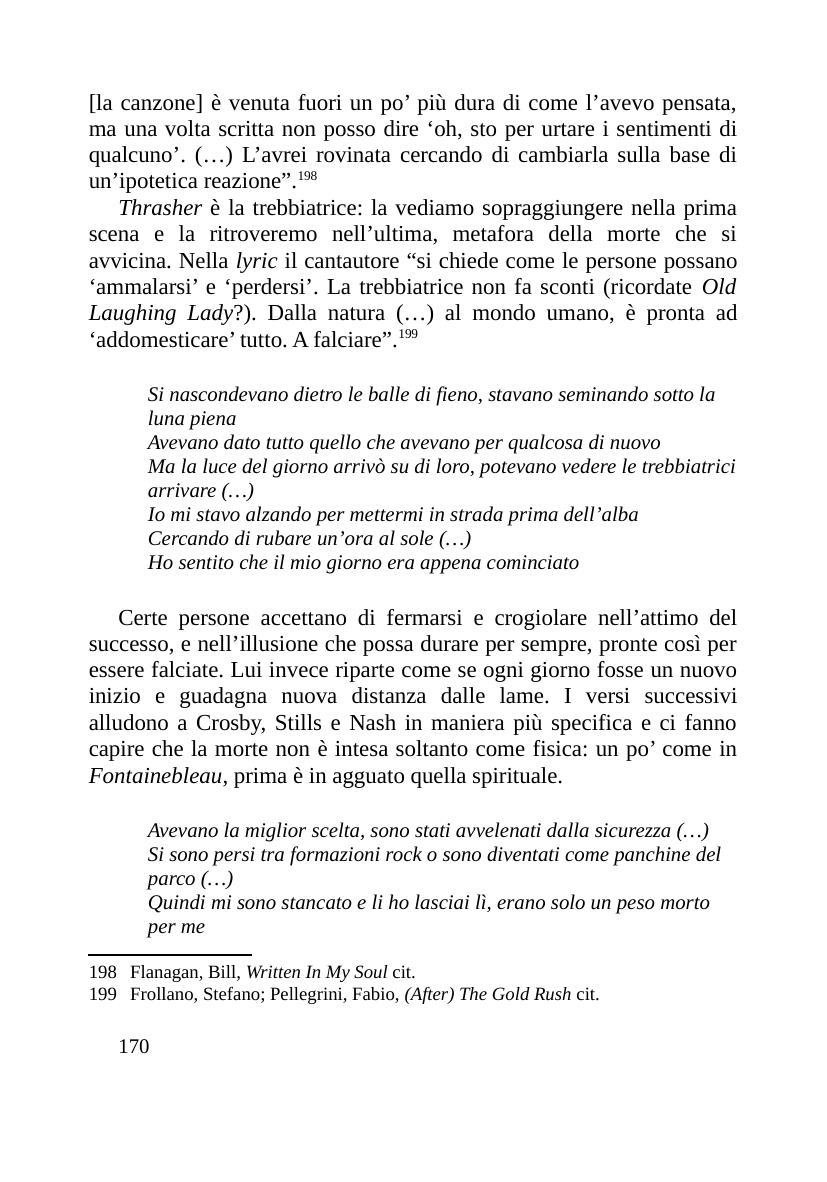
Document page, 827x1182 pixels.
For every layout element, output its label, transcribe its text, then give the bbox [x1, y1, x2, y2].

text Quindi mi sono stancato e li ho lasciai lì, erano solo un peso morto [88, 890, 738, 914]
text Thrasher è la trebbiatrice: la vediamo sopraggiungere nella prima scena e la ritroveremo nell’ultima, metafora della morte che si avvicina. Nella lyric il cantautore “si chiede come le persone possano ‘ammalarsi’ e ‘perdersi’. La trebbiatrice non fa sconti (ricordate Old Laughing Lady?). Dalla natura (…) al mondo umano, è pronta ad ‘addomesticare’ tutto. A falciare”. [88, 194, 738, 352]
text luna piena [88, 406, 738, 430]
text [la canzone] è venuta fuori un po’ più dura di come l’avevo pensata, ma una volta scritta non posso dire ‘oh, sto per urtare i sentimenti di qualcuno’. (…) L’avrei rovinata cercando di cambiarla sulla base di un’ipotetica reazione”. [88, 88, 738, 194]
text parco (…) [88, 866, 738, 890]
text arrivare (…) [88, 478, 738, 502]
text Si nascondevano dietro le balle di fieno, stavano seminando sotto la [88, 382, 738, 406]
text Frollano, Stefano; Pellegrini, Fabio, (After) The Gold Rush cit. [88, 982, 738, 1004]
text Avevano la miglior scelta, sono stati avvelenati dalla sicurezza (…) [88, 817, 738, 842]
text Avevano dato tutto quello che avevano per qualcosa di nuovo [88, 430, 738, 454]
text Flanagan, Bill, Written In My Soul cit. [88, 961, 738, 982]
text Ma la luce del giorno arrivò su di loro, potevano vedere le trebbiatrici [88, 454, 738, 478]
text Cercando di rubare un’ora al sole (…) [88, 526, 738, 550]
text Certe persone accettano di fermarsi e crogiolare nell’attimo del successo, e nell’illusione che possa durare per sempre, pronte così per essere falciate. Lui invece riparte come se ogni giorno fosse un nuovo inizio e guadagna nuova distanza dalle lame. I versi successivi alludono a Crosby, Stills e Nash in maniera più specifica e ci fanno capire che la morte non è intesa soltanto come fisica: un po’ come in Fontainebleau, prima è in agguato quella spirituale. [88, 603, 738, 788]
text Ho sentito che il mio giorno era appena cominciato [88, 550, 738, 574]
text per me [88, 914, 738, 938]
text Io mi stavo alzando per mettermi in strada prima dell’alba [88, 502, 738, 526]
text Si sono persi tra formazioni rock o sono diventati come panchine del [88, 842, 738, 866]
